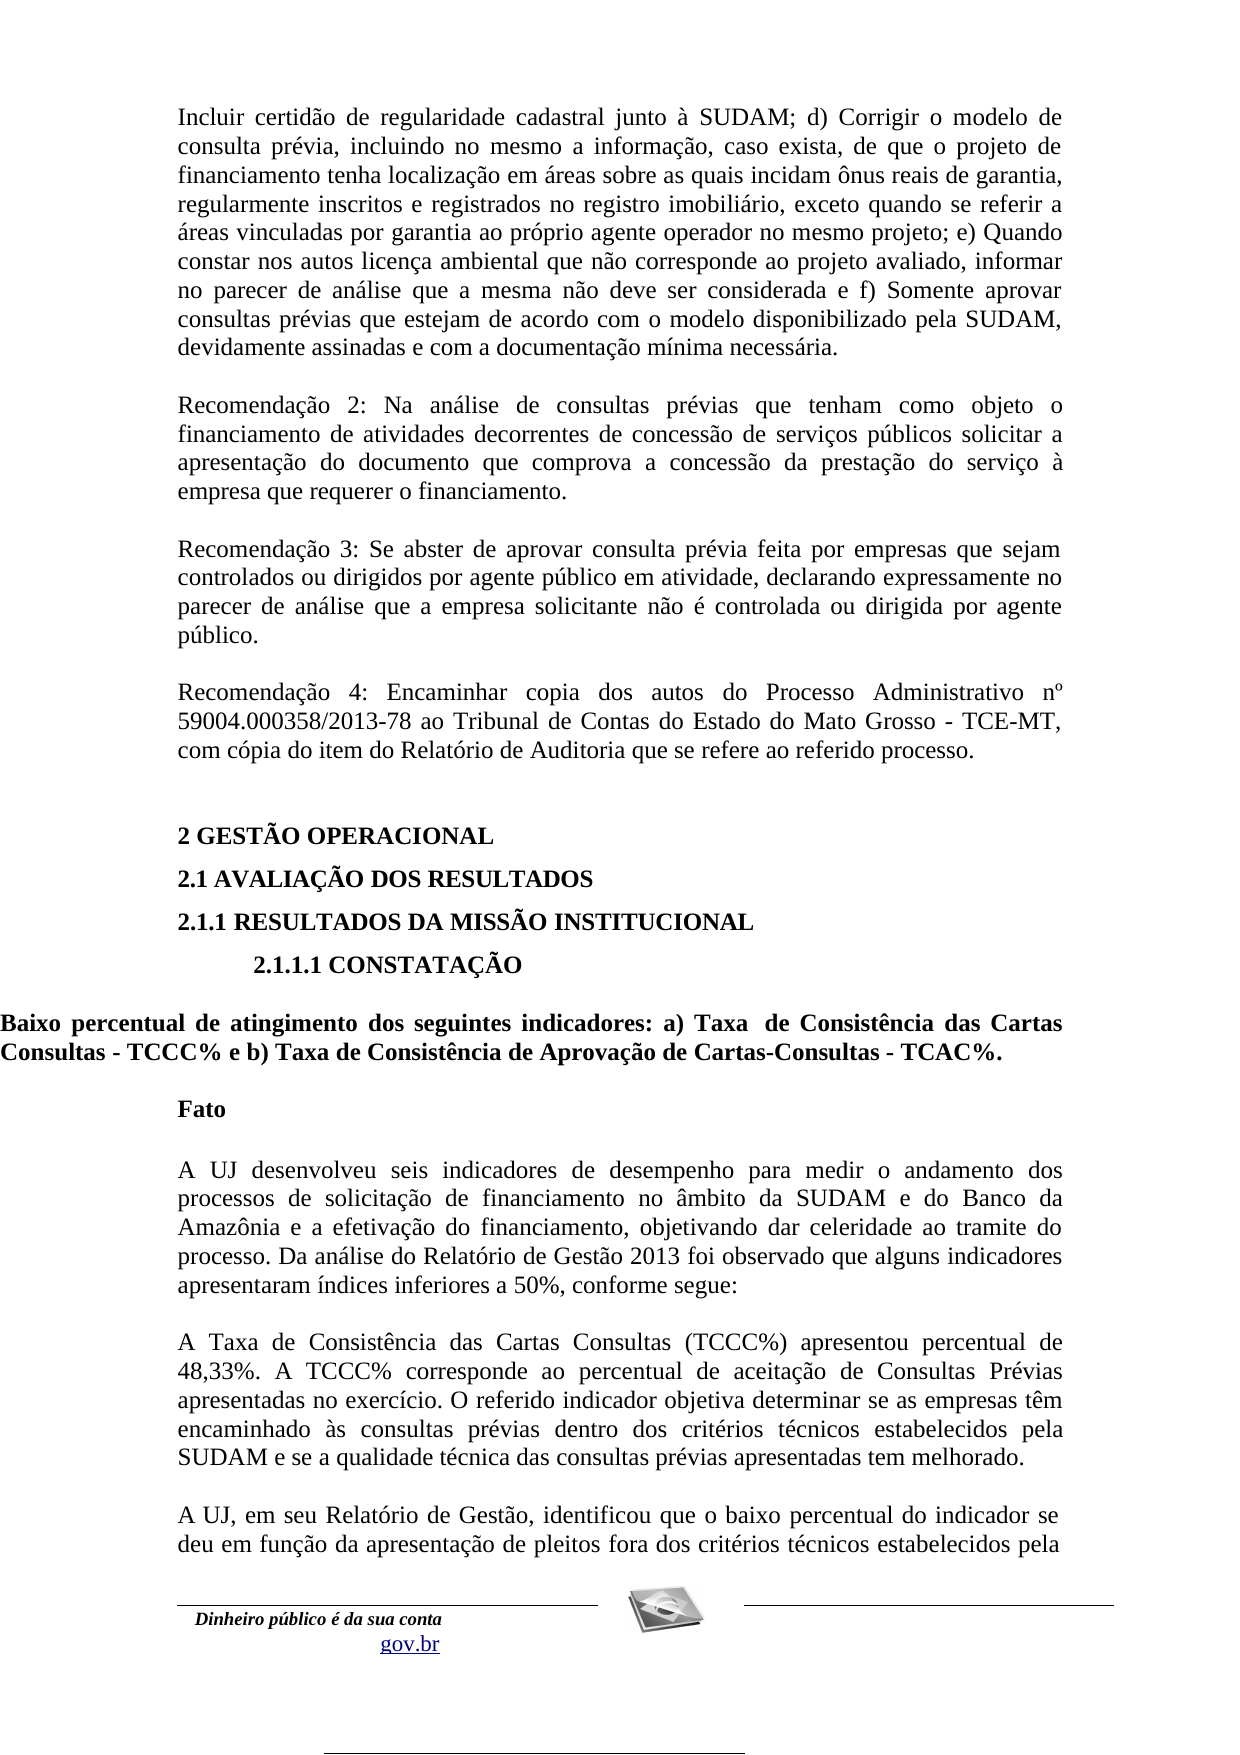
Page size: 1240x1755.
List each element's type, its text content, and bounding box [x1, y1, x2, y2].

text A UJ, em seu Relatório de Gestão, identificou que o baixo percentual do indicador se deu em função da apresentação de pleitos fora dos critérios técnicos estabelecidos pela [177, 1500, 1069, 1557]
text A Taxa de Consistência das Cartas Consultas (TCCC%) apresentou percentual de 48,33%. A TCCC% corresponde ao percentual de aceitação de Consultas Prévias apresentadas no exercício. O referido indicador objetiva determinar se as empresas têm encaminhado às consultas prévias dentro dos critérios técnicos estabelecidos pela SUDAM e se a qualidade técnica das consultas prévias apresentadas tem melhorado. [177, 1327, 1063, 1471]
text Recomendação 2: Na análise de consultas prévias que tenham como objeto o financiamento de atividades decorrentes de concessão de serviços públicos solicitar a apresentação do documento que comprova a concessão da prestação do serviço à empresa que requerer o financiamento. [177, 390, 1063, 505]
text A UJ desenvolveu seis indicadores de desempenho para medir o andamento dos processos de solicitação de financiamento no âmbito da SUDAM e do Banco da Amazônia e a efetivação do financiamento, objetivando dar celeridade ao tramite do processo. Da análise do Relatório de Gestão 2013 foi observado que alguns indicadores apresentaram índices inferiores a 50%, conforme segue: [177, 1155, 1063, 1298]
text Incluir certidão de regularidade cadastral junto à SUDAM; d) Corrigir o modelo de consulta prévia, incluindo no mesmo a informação, caso exista, de que o projeto de financiamento tenha localização em áreas sobre as quais incidam ônus reais de garantia, regularmente inscritos e registrados no registro imobiliário, exceto quando se referir a áreas vinculadas por garantia ao próprio agente operador no mesmo projeto; e) Quando constar nos autos licença ambiental que não corresponde ao projeto avaliado, informar no parecer de análise que a mesma não deve ser considerada e f) Somente aprovar consultas prévias que estejam de acordo com o modelo disponibilizado pela SUDAM, devidamente assinadas e com a documentação mínima necessária. [177, 102, 1063, 361]
subtitle Baixo percentual de atingimento dos seguintes indicadores: a) Taxa de Consistência das Cartas Consultas - TCCC% e b) Taxa de Consistência de Aprovação de Cartas-Consultas - TCAC%. [0, 1008, 1062, 1066]
list RESULTADOS DA MISSÃO INSTITUCIONAL [177, 907, 1239, 936]
text Recomendação 3: Se abster de aprovar consulta prévia feita por empresas que sejam controlados ou dirigidos por agente público em atividade, declarando expressamente no parecer de análise que a empresa solicitante não é controlada ou dirigida por agente público. [177, 534, 1062, 649]
text Fato [177, 1094, 1239, 1123]
list AVALIAÇÃO DOS RESULTADOS [177, 864, 1239, 893]
text Recomendação 4: Encaminhar copia dos autos do Processo Administrativo nº 59004.000358/2013-78 ao Tribunal de Contas do Estado do Mato Grosso - TCE-MT, com cópia do item do Relatório de Auditoria que se refere ao referido processo. [177, 677, 1063, 764]
list CONSTATAÇÃO [253, 951, 1239, 979]
list GESTÃO OPERACIONAL [177, 821, 1239, 850]
